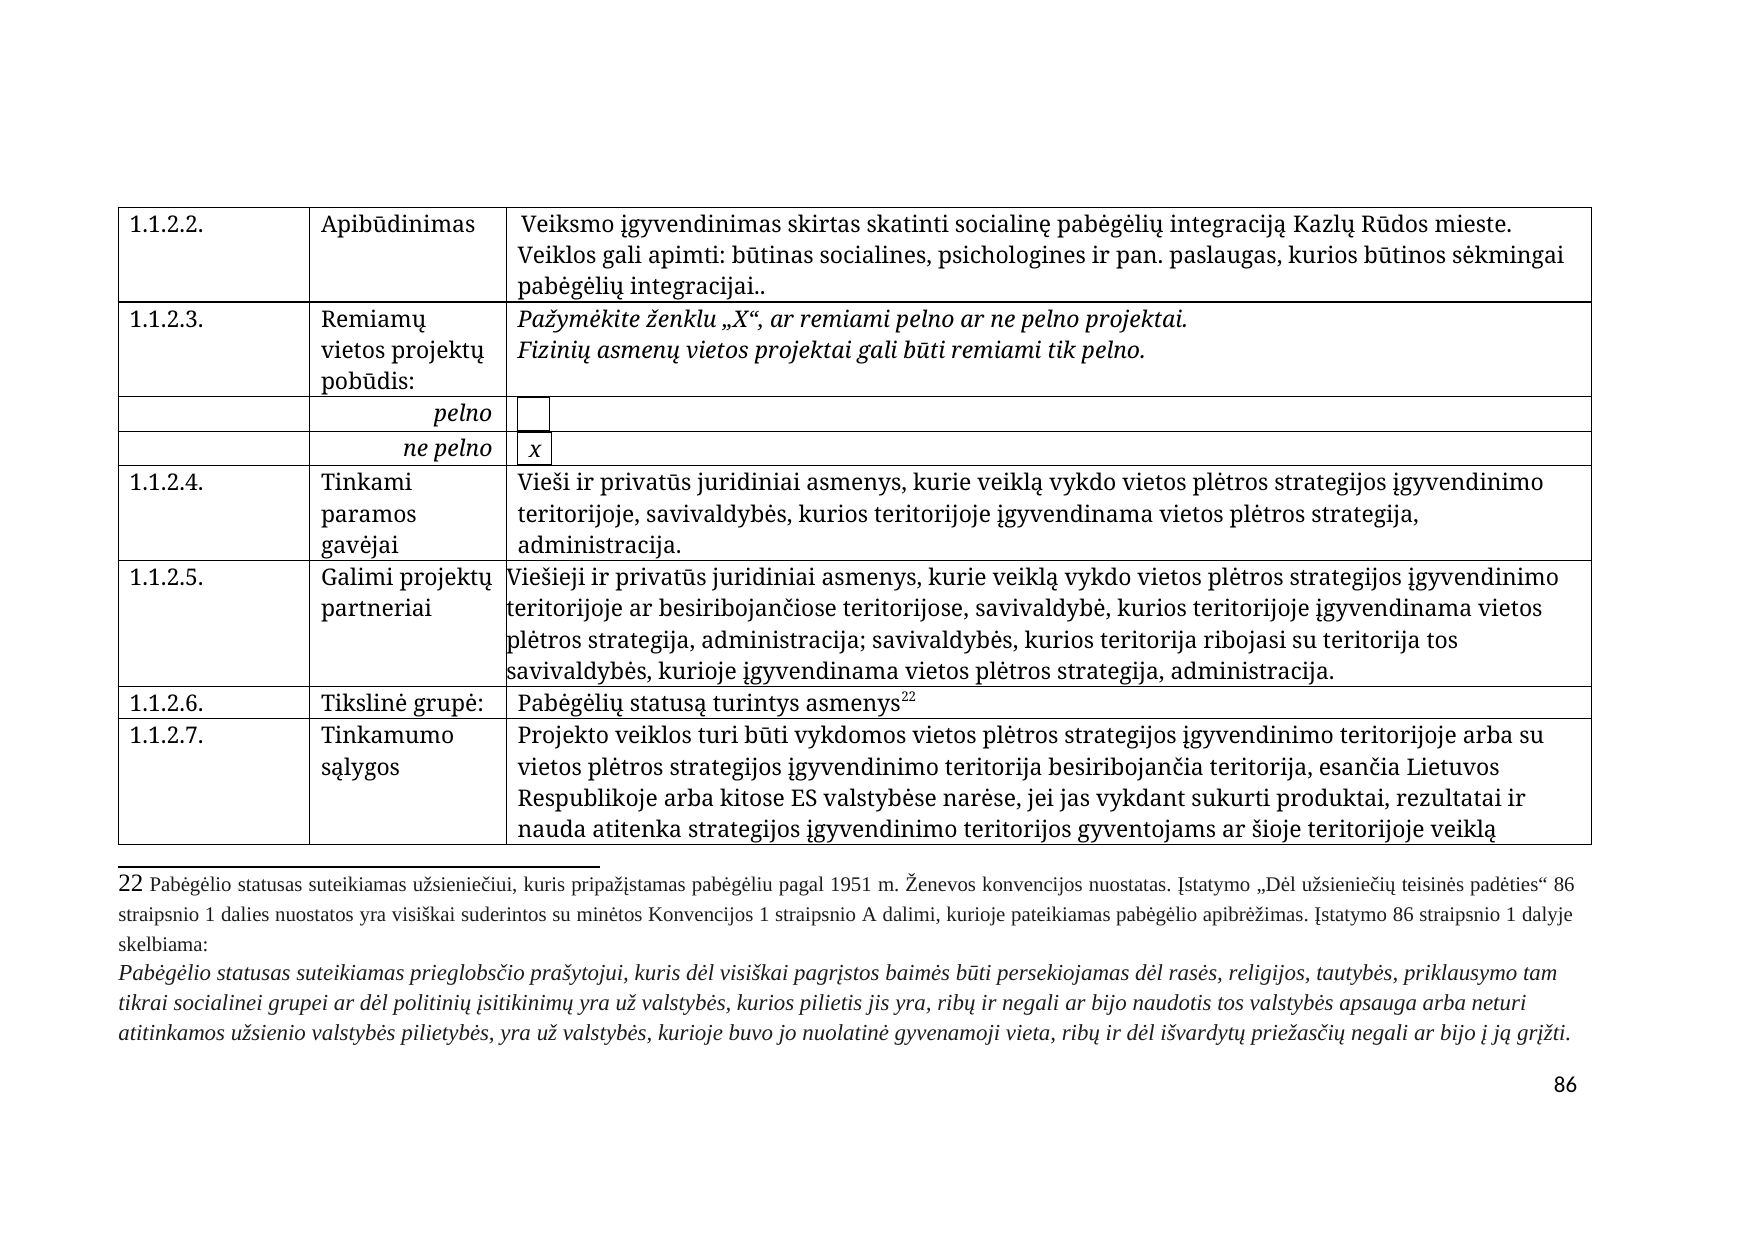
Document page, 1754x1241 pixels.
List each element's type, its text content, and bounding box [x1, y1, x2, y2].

table_cell [552, 432, 1591, 465]
table_cell 1.1.2.6. [119, 687, 309, 718]
table_cell 1.1.2.2. [119, 208, 309, 301]
table_cell 1.1.2.4. [119, 466, 309, 560]
table_cell Galimi projektų partneriai [310, 561, 506, 686]
table_cell Tinkamumo sąlygos [310, 719, 506, 844]
table_header [518, 398, 549, 429]
table_cell 1.1.2.7. [119, 719, 309, 844]
table_cell [119, 432, 309, 465]
table_cell 1.1.2.5. [119, 561, 309, 686]
table_cell Pabėgėlių statusą turintys asmenys [507, 687, 1591, 718]
table_cell Pažymėkite ženklu „X“, ar remiami pelno ar ne pelno projektai. Fizinių asmenų vietos projektai gali būti remiami tik pelno. [507, 303, 1591, 396]
table_cell Vieši ir privatūs juridiniai asmenys, kurie veiklą vykdo vietos plėtros strategijos įgyvendinimo teritorijoje, savivaldybės, kurios teritorijoje įgyvendinama vietos plėtros strategija, administracija. [507, 466, 1591, 560]
table_cell [507, 397, 517, 431]
table_cell Remiamų vietos projektų pobūdis: [310, 303, 506, 396]
table_cell Veiksmo įgyvendinimas skirtas skatinti socialinę pabėgėlių integraciją Kazlų Rūdos mieste. Veiklos gali apimti: būtinas socialines, psichologines ir pan. paslaugas, kurios būtinos sėkmingai pabėgėlių integracijai.. [507, 208, 1591, 301]
table_cell Apibūdinimas [310, 208, 506, 301]
table_cell 1.1.2.3. [119, 303, 309, 396]
table_cell ne pelno [310, 432, 506, 465]
table_cell [550, 397, 1591, 431]
table_cell [119, 397, 309, 431]
table_cell Tinkami paramos gavėjai [310, 466, 506, 560]
table_cell Projekto veiklos turi būti vykdomos vietos plėtros strategijos įgyvendinimo teritorijoje arba su vietos plėtros strategijos įgyvendinimo teritorija besiribojančia teritorija, esančia Lietuvos Respublikoje arba kitose ES valstybėse narėse, jei jas vykdant sukurti produktai, rezultatai ir nauda atitenka strategijos įgyvendinimo teritorijos gyventojams ar šioje teritorijoje veiklą [507, 719, 1591, 844]
table_cell Viešieji ir privatūs juridiniai asmenys, kurie veiklą vykdo vietos plėtros strategijos įgyvendinimo teritorijoje ar besiribojančiose teritorijose, savivaldybė, kurios teritorijoje įgyvendinama vietos plėtros strategija, administracija; savivaldybės, kurios teritorija ribojasi su teritorija tos savivaldybės, kurioje įgyvendinama vietos plėtros strategija, administracija. [507, 561, 1591, 686]
table_header x [518, 433, 551, 464]
table_cell [507, 432, 517, 465]
table_cell Tikslinė grupė: [310, 687, 506, 718]
table_cell pelno [310, 397, 506, 431]
